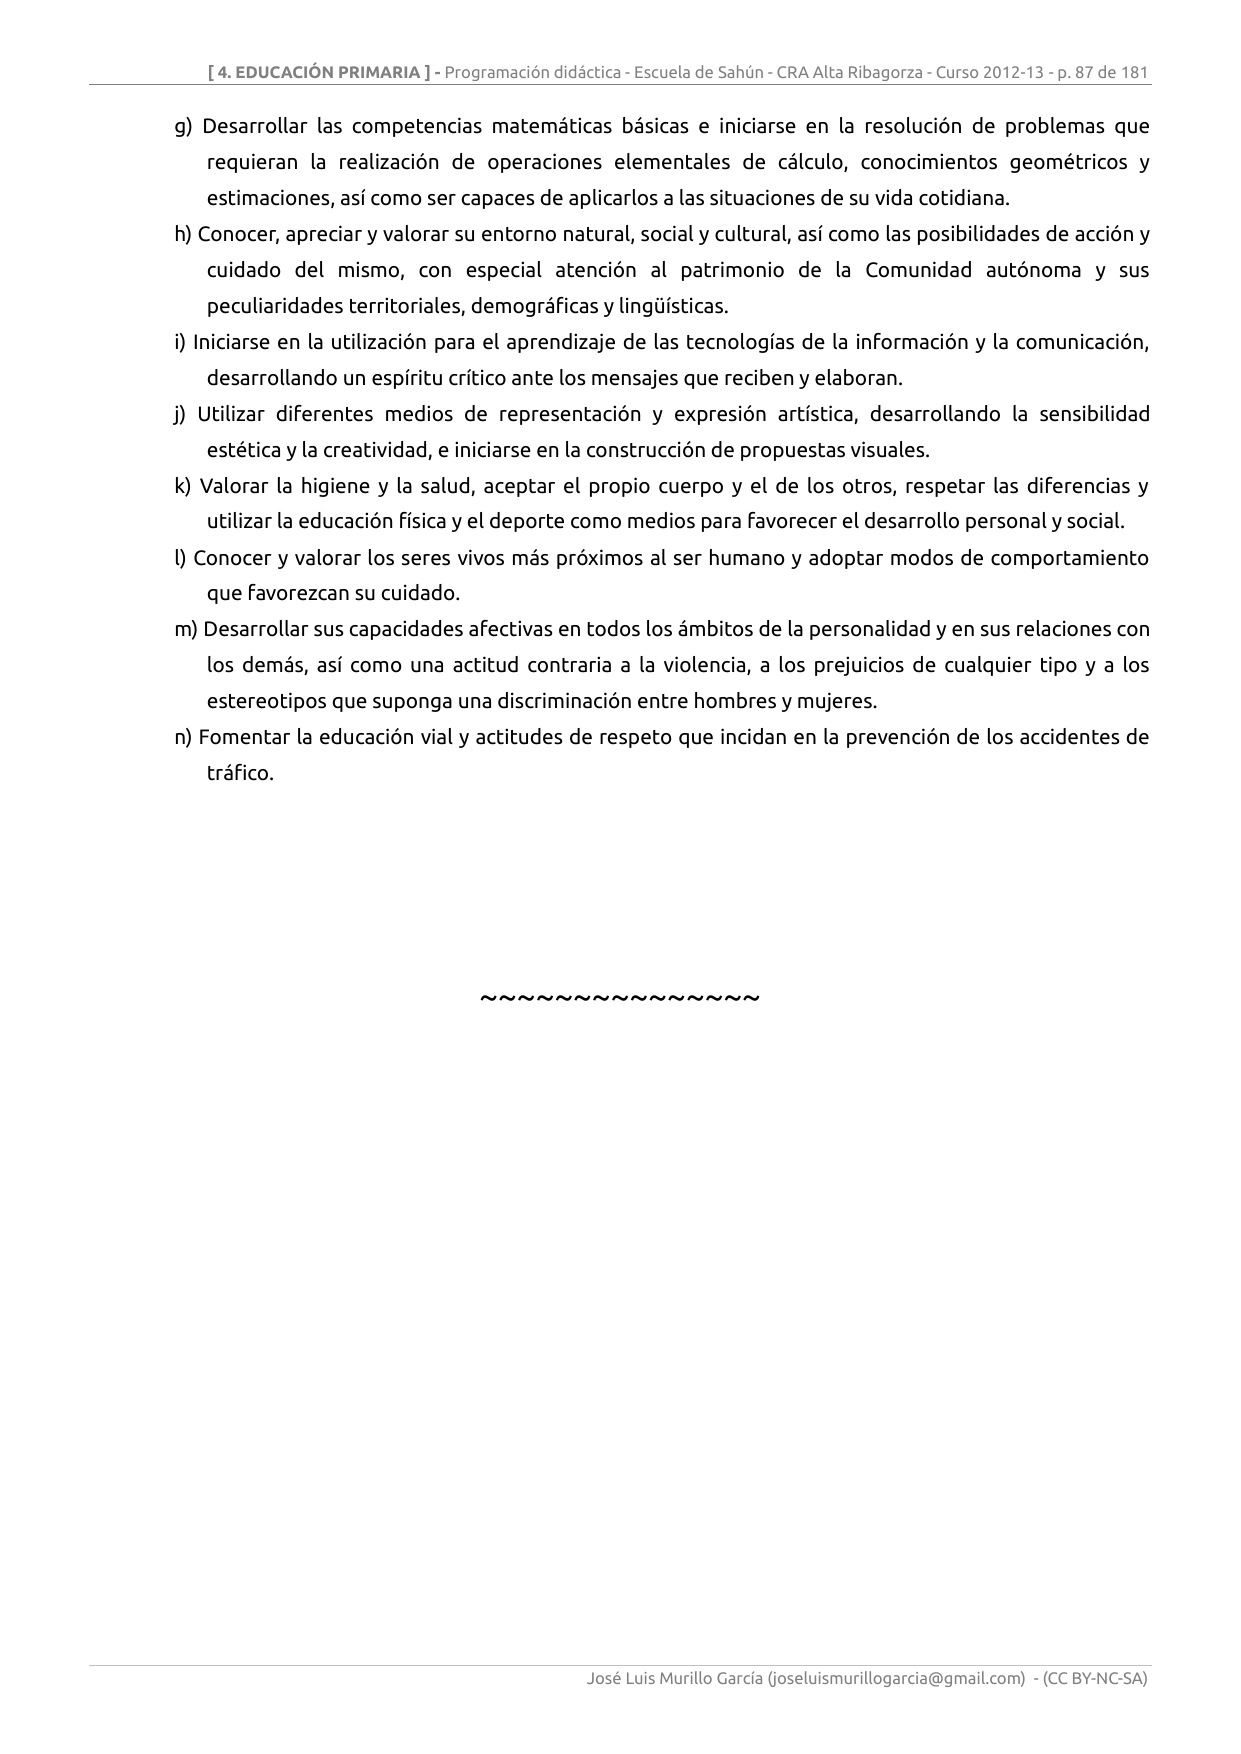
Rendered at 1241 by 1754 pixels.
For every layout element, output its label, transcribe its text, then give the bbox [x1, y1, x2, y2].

text h) Conocer, apreciar y valorar su entorno natural, social y cultural, así como las posibilidades de acción y cuidado del mismo, con especial atención al patrimonio de la Comunidad autónoma y sus peculiaridades territoriales, demográficas y lingüísticas. [174, 221, 1152, 317]
text k) Valorar la higiene y la salud, aceptar el propio cuerpo y el de los otros, respetar las diferencias y utilizar la educación física y el deporte como medios para favorecer el desarrollo personal y social. [174, 473, 1152, 533]
text i) Iniciarse en la utilización para el aprendizaje de las tecnologías de la información y la comunicación, desarrollando un espíritu crítico ante los mensajes que reciben y elaboran. [174, 329, 1152, 389]
text m) Desarrollar sus capacidades afectivas en todos los ámbitos de la personalidad y en sus relaciones con los demás, así como una actitud contraria a la violencia, a los prejuicios de cualquier tipo y a los estereotipos que suponga una discriminación entre hombres y mujeres. [174, 617, 1152, 713]
text l) Conocer y valorar los seres vivos más próximos al ser humano y adoptar modos de comportamiento que favorezcan su cuidado. [174, 545, 1152, 605]
text ~~~~~~~~~~~~~~~ [88, 976, 1152, 1014]
text g) Desarrollar las competencias matemáticas básicas e iniciarse en la resolución de problemas que requieran la realización de operaciones elementales de cálculo, conocimientos geométricos y estimaciones, así como ser capaces de aplicarlos a las situaciones de su vida cotidiana. [174, 114, 1152, 209]
text n) Fomentar la educación vial y actitudes de respeto que incidan en la prevención de los accidentes de tráfico. [174, 724, 1152, 784]
text j) Utilizar diferentes medios de representación y expresión artística, desarrollando la sensibilidad estética y la creatividad, e iniciarse en la construcción de propuestas visuales. [174, 401, 1152, 461]
